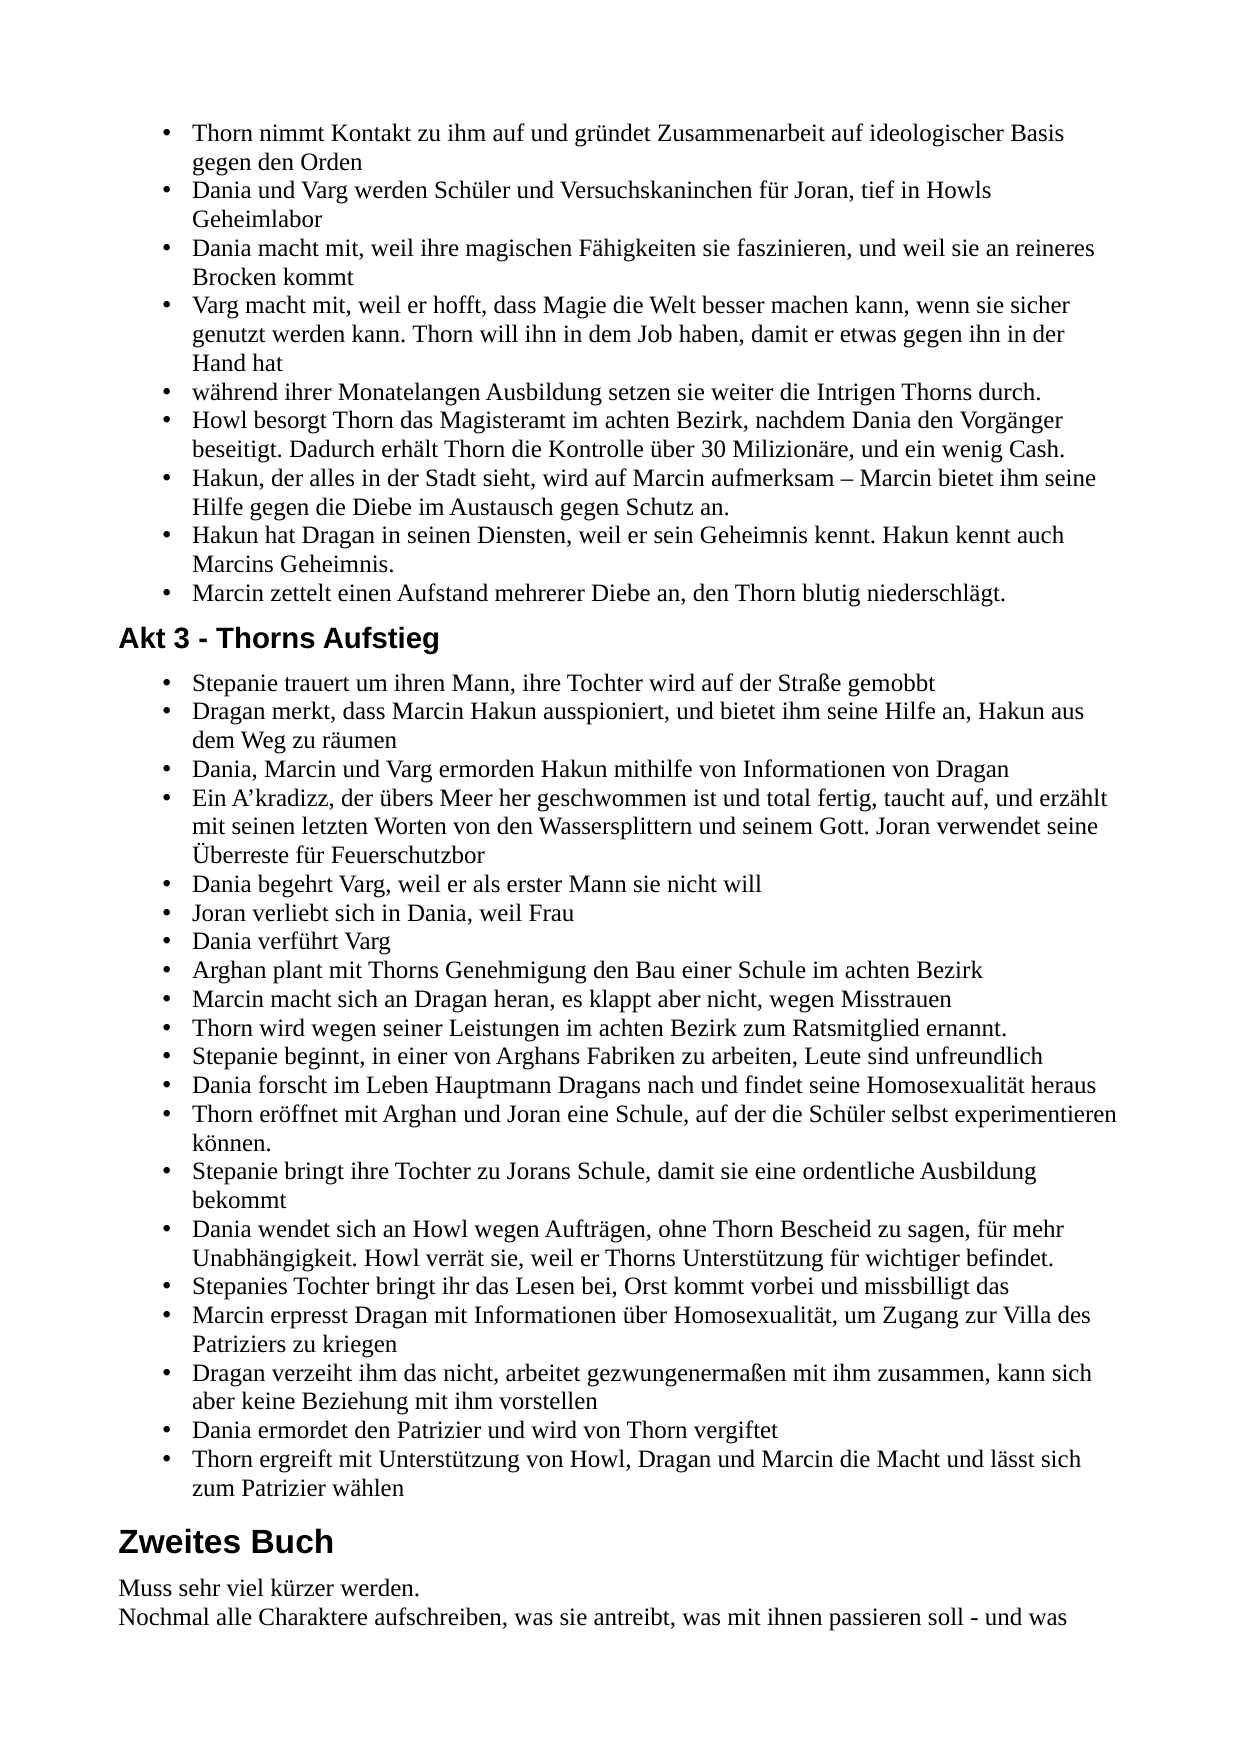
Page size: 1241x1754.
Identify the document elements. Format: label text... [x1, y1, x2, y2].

list Thorn nimmt Kontakt zu ihm auf und gründet Zusammenarbeit auf ideologischer Basis gegen den Orden [162, 118, 1122, 176]
list Stepanie trauert um ihren Mann, ihre Tochter wird auf der Straße gemobbt [162, 668, 1122, 696]
list Thorn wird wegen seiner Leistungen im achten Bezirk zum Ratsmitglied ernannt. [162, 1013, 1122, 1041]
list Dania macht mit, weil ihre magischen Fähigkeiten sie faszinieren, und weil sie an reineres Brocken kommt [162, 233, 1122, 291]
list Dania wendet sich an Howl wegen Aufträgen, ohne Thorn Bescheid zu sagen, für mehr Unabhängigkeit. Howl verrät sie, weil er Thorns Unterstützung für wichtiger befindet. [162, 1214, 1122, 1271]
list Dania ermordet den Patrizier und wird von Thorn vergiftet [162, 1415, 1122, 1444]
list Dania und Varg werden Schüler und Versuchskaninchen für Joran, tief in Howls Geheimlabor [162, 176, 1122, 233]
list Stepanie bringt ihre Tochter zu Jorans Schule, damit sie eine ordentliche Ausbildung bekommt [162, 1156, 1122, 1214]
list Ein A’kradizz, der übers Meer her geschwommen ist und total fertig, taucht auf, und erzählt mit seinen letzten Worten von den Wassersplittern und seinem Gott. Joran verwendet seine Überreste für Feuerschutzbor [162, 783, 1122, 869]
list Stepanie beginnt, in einer von Arghans Fabriken zu arbeiten, Leute sind unfreundlich [162, 1041, 1122, 1070]
list Dania forscht im Leben Hauptmann Dragans nach und findet seine Homosexualität heraus [162, 1070, 1122, 1099]
list Thorn ergreift mit Unterstützung von Howl, Dragan und Marcin die Macht und lässt sich zum Patrizier wählen [162, 1444, 1122, 1501]
list Dania verführt Varg [162, 926, 1122, 955]
subtitle Akt 3 - Thorns Aufstieg [118, 621, 1122, 655]
list Dragan verzeiht ihm das nicht, arbeitet gezwungenermaßen mit ihm zusammen, kann sich aber keine Beziehung mit ihm vorstellen [162, 1358, 1122, 1415]
list Varg macht mit, weil er hofft, dass Magie die Welt besser machen kann, wenn sie sicher genutzt werden kann. Thorn will ihn in dem Job haben, damit er etwas gegen ihn in der Hand hat [162, 291, 1122, 377]
list Joran verliebt sich in Dania, weil Frau [162, 898, 1122, 926]
list Dania begehrt Varg, weil er als erster Mann sie nicht will [162, 869, 1122, 898]
list Dragan merkt, dass Marcin Hakun ausspioniert, und bietet ihm seine Hilfe an, Hakun aus dem Weg zu räumen [162, 696, 1122, 754]
list Stepanies Tochter bringt ihr das Lesen bei, Orst kommt vorbei und missbilligt das [162, 1271, 1122, 1300]
list Hakun hat Dragan in seinen Diensten, weil er sein Geheimnis kennt. Hakun kennt auch Marcins Geheimnis. [162, 521, 1122, 578]
list Marcin erpresst Dragan mit Informationen über Homosexualität, um Zugang zur Villa des Patriziers zu kriegen [162, 1300, 1122, 1358]
list Arghan plant mit Thorns Genehmigung den Bau einer Schule im achten Bezirk [162, 955, 1122, 984]
text Muss sehr viel kürzer werden. Nochmal alle Charaktere aufschreiben, was sie antreibt, was mit ihnen passieren soll - und was [118, 1573, 1122, 1631]
list während ihrer Monatelangen Ausbildung setzen sie weiter die Intrigen Thorns durch. [162, 377, 1122, 406]
list Thorn eröffnet mit Arghan und Joran eine Schule, auf der die Schüler selbst experimentieren können. [162, 1099, 1122, 1156]
list Howl besorgt Thorn das Magisteramt im achten Bezirk, nachdem Dania den Vorgänger beseitigt. Dadurch erhält Thorn die Kontrolle über 30 Milizionäre, und ein wenig Cash. [162, 406, 1122, 463]
list Marcin zettelt einen Aufstand mehrerer Diebe an, den Thorn blutig niederschlägt. [162, 578, 1122, 607]
list Dania, Marcin und Varg ermorden Hakun mithilfe von Informationen von Dragan [162, 754, 1122, 783]
subtitle Zweites Buch [118, 1522, 1122, 1561]
list Hakun, der alles in der Stadt sieht, wird auf Marcin aufmerksam – Marcin bietet ihm seine Hilfe gegen die Diebe im Austausch gegen Schutz an. [162, 463, 1122, 521]
list Marcin macht sich an Dragan heran, es klappt aber nicht, wegen Misstrauen [162, 984, 1122, 1013]
